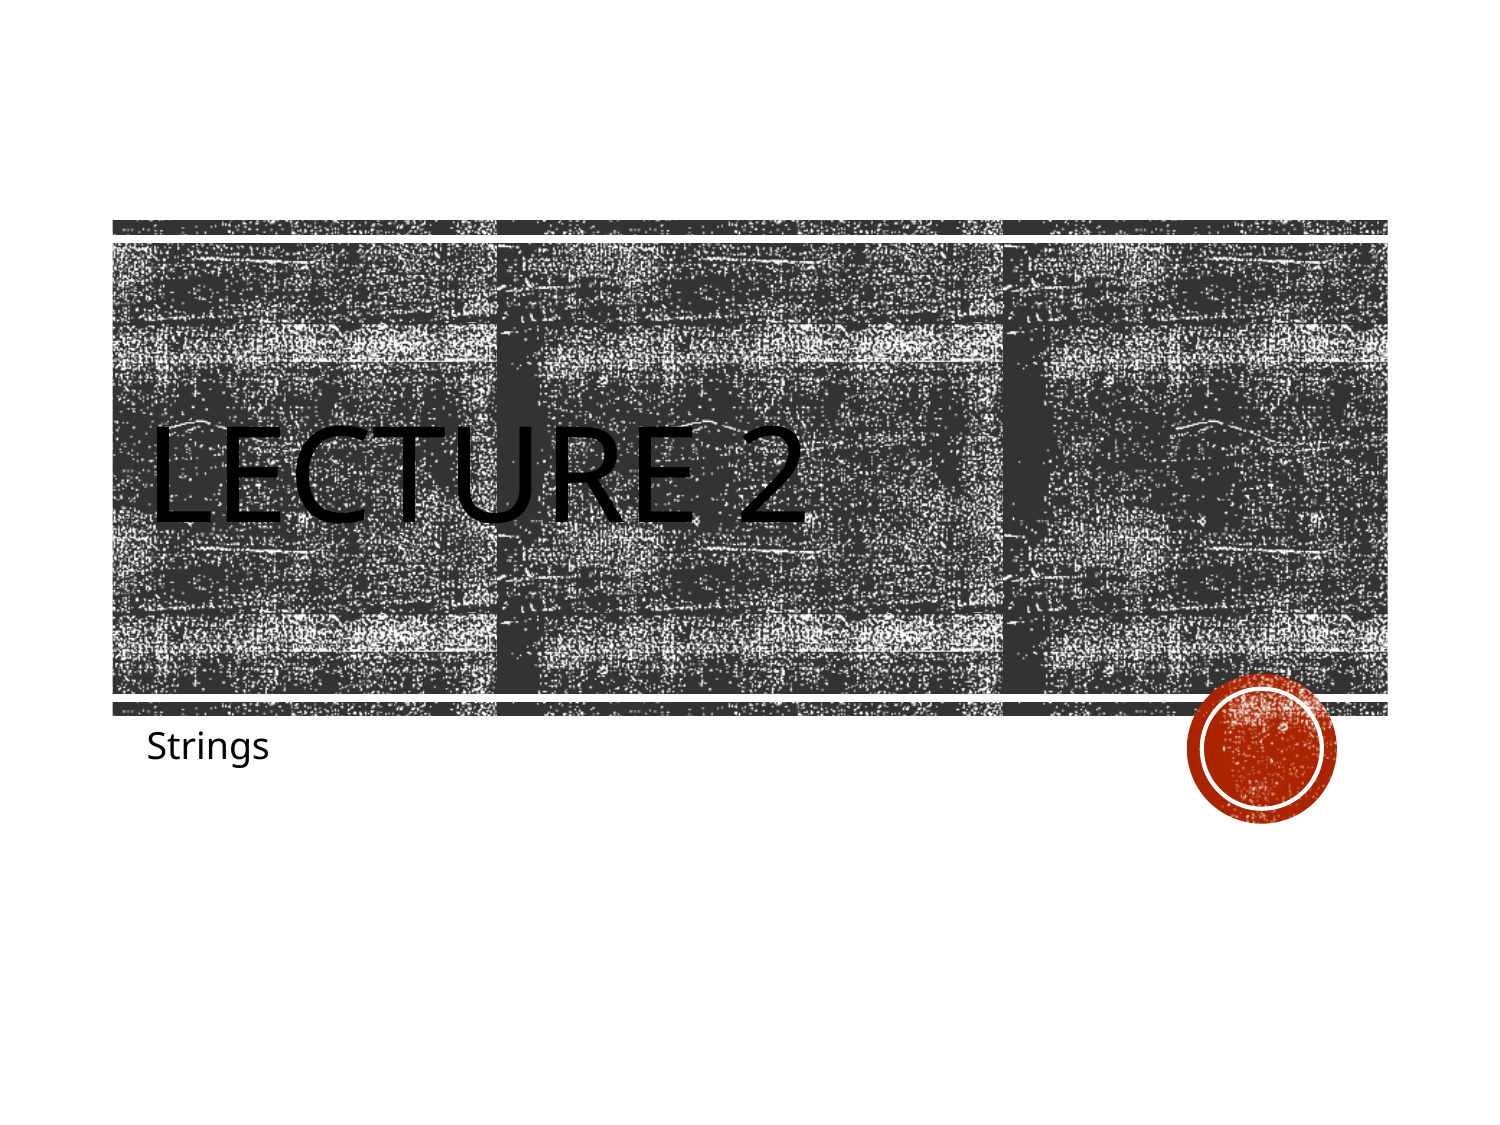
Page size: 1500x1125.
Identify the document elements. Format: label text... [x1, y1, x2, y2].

title Lecture 2 [129, 234, 1376, 733]
subtitle Strings [131, 720, 1103, 896]
